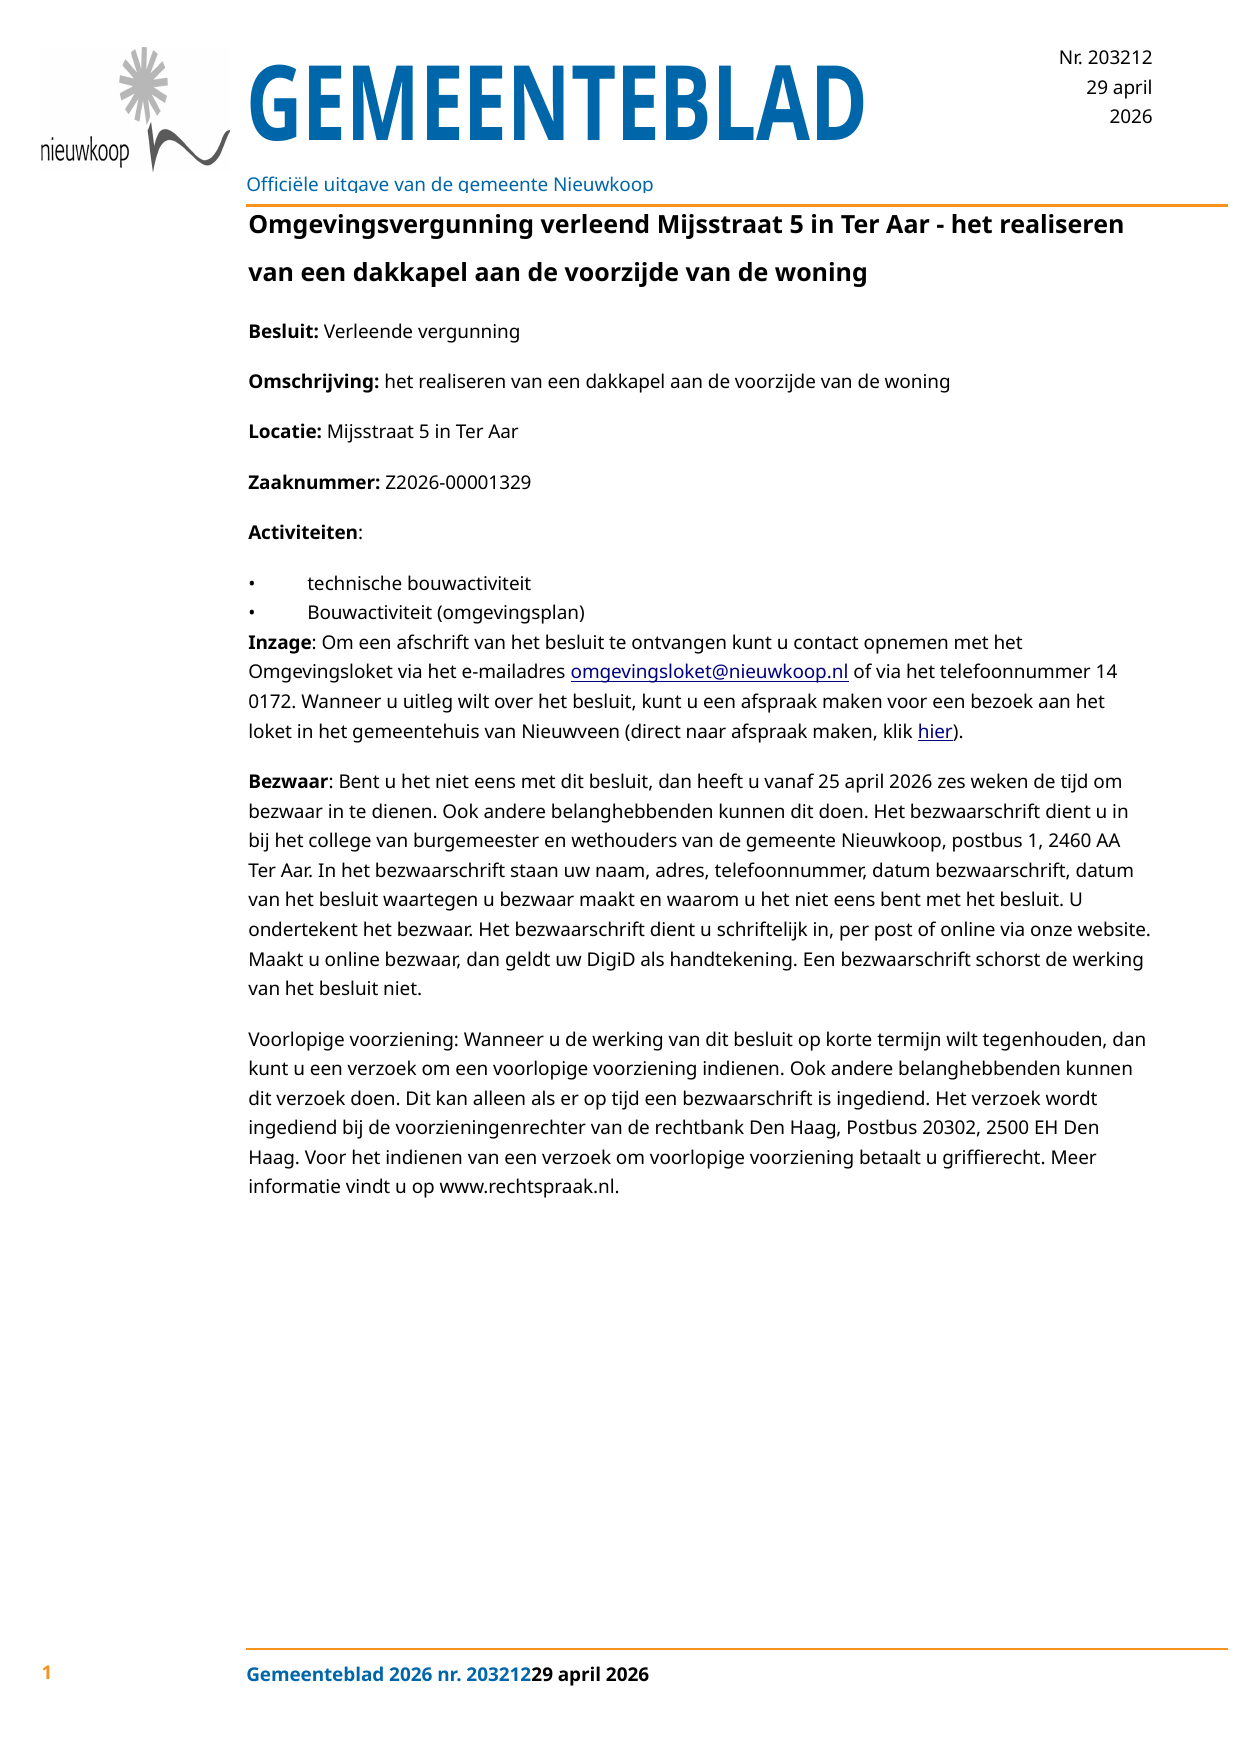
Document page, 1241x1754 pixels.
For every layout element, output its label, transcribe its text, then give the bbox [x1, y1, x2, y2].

text Locatie: Mijsstraat 5 in Ter Aar [248, 419, 1152, 444]
text Omgevingsvergunning verleend Mijsstraat 5 in Ter Aar - het realiseren van een dakkapel aan de voorzijde van de woning [248, 207, 1152, 288]
list technische bouwactiviteit [248, 570, 1152, 596]
text Inzage: Om een afschrift van het besluit te ontvangen kunt u contact opnemen met het Omgevingsloket via het e-mailadres omgevingsloket@nieuwkoop.nl of via het telefoonnummer 14 0172. Wanneer u uitleg wilt over het besluit, kunt u een afspraak maken voor een bezoek aan het loket in het gemeentehuis van Nieuwveen (direct naar afspraak maken, klik hier). [248, 629, 1152, 744]
text Zaaknummer: Z2026-00001329 [248, 469, 1152, 495]
text Besluit: Verleende vergunning [248, 318, 1152, 344]
list Bouwactiviteit (omgevingsplan) [248, 599, 1152, 625]
picture [41, 47, 231, 172]
text Activiteiten: [248, 519, 1152, 545]
text Voorlopige voorziening: Wanneer u de werking van dit besluit op korte termijn wilt tegenhouden, dan kunt u een verzoek om een voorlopige voorziening indienen. Ook andere belanghebbenden kunnen dit verzoek doen. Dit kan alleen als er op tijd een bezwaarschrift is ingediend. Het verzoek wordt ingediend bij de voorzieningenrechter van de rechtbank Den Haag, Postbus 20302, 2500 EH Den Haag. Voor het indienen van een verzoek om voorlopige voorziening betaalt u griffierecht. Meer informatie vindt u op www.rechtspraak.nl. [248, 1026, 1152, 1199]
text Omschrijving: het realiseren van een dakkapel aan de voorzijde van de woning [248, 368, 1152, 394]
text Bezwaar: Bent u het niet eens met dit besluit, dan heeft u vanaf 25 april 2026 zes weken de tijd om bezwaar in te dienen. Ook andere belanghebbenden kunnen dit doen. Het bezwaarschrift dient u in bij het college van burgemeester en wethouders van de gemeente Nieuwkoop, postbus 1, 2460 AA Ter Aar. In het bezwaarschrift staan uw naam, adres, telefoonnummer, datum bezwaarschrift, datum van het besluit waartegen u bezwaar maakt en waarom u het niet eens bent met het besluit. U ondertekent het bezwaar. Het bezwaarschrift dient u schriftelijk in, per post of online via onze website. Maakt u online bezwaar, dan geldt uw DigiD als handtekening. Een bezwaarschrift schorst de werking van het besluit niet. [248, 768, 1152, 1001]
